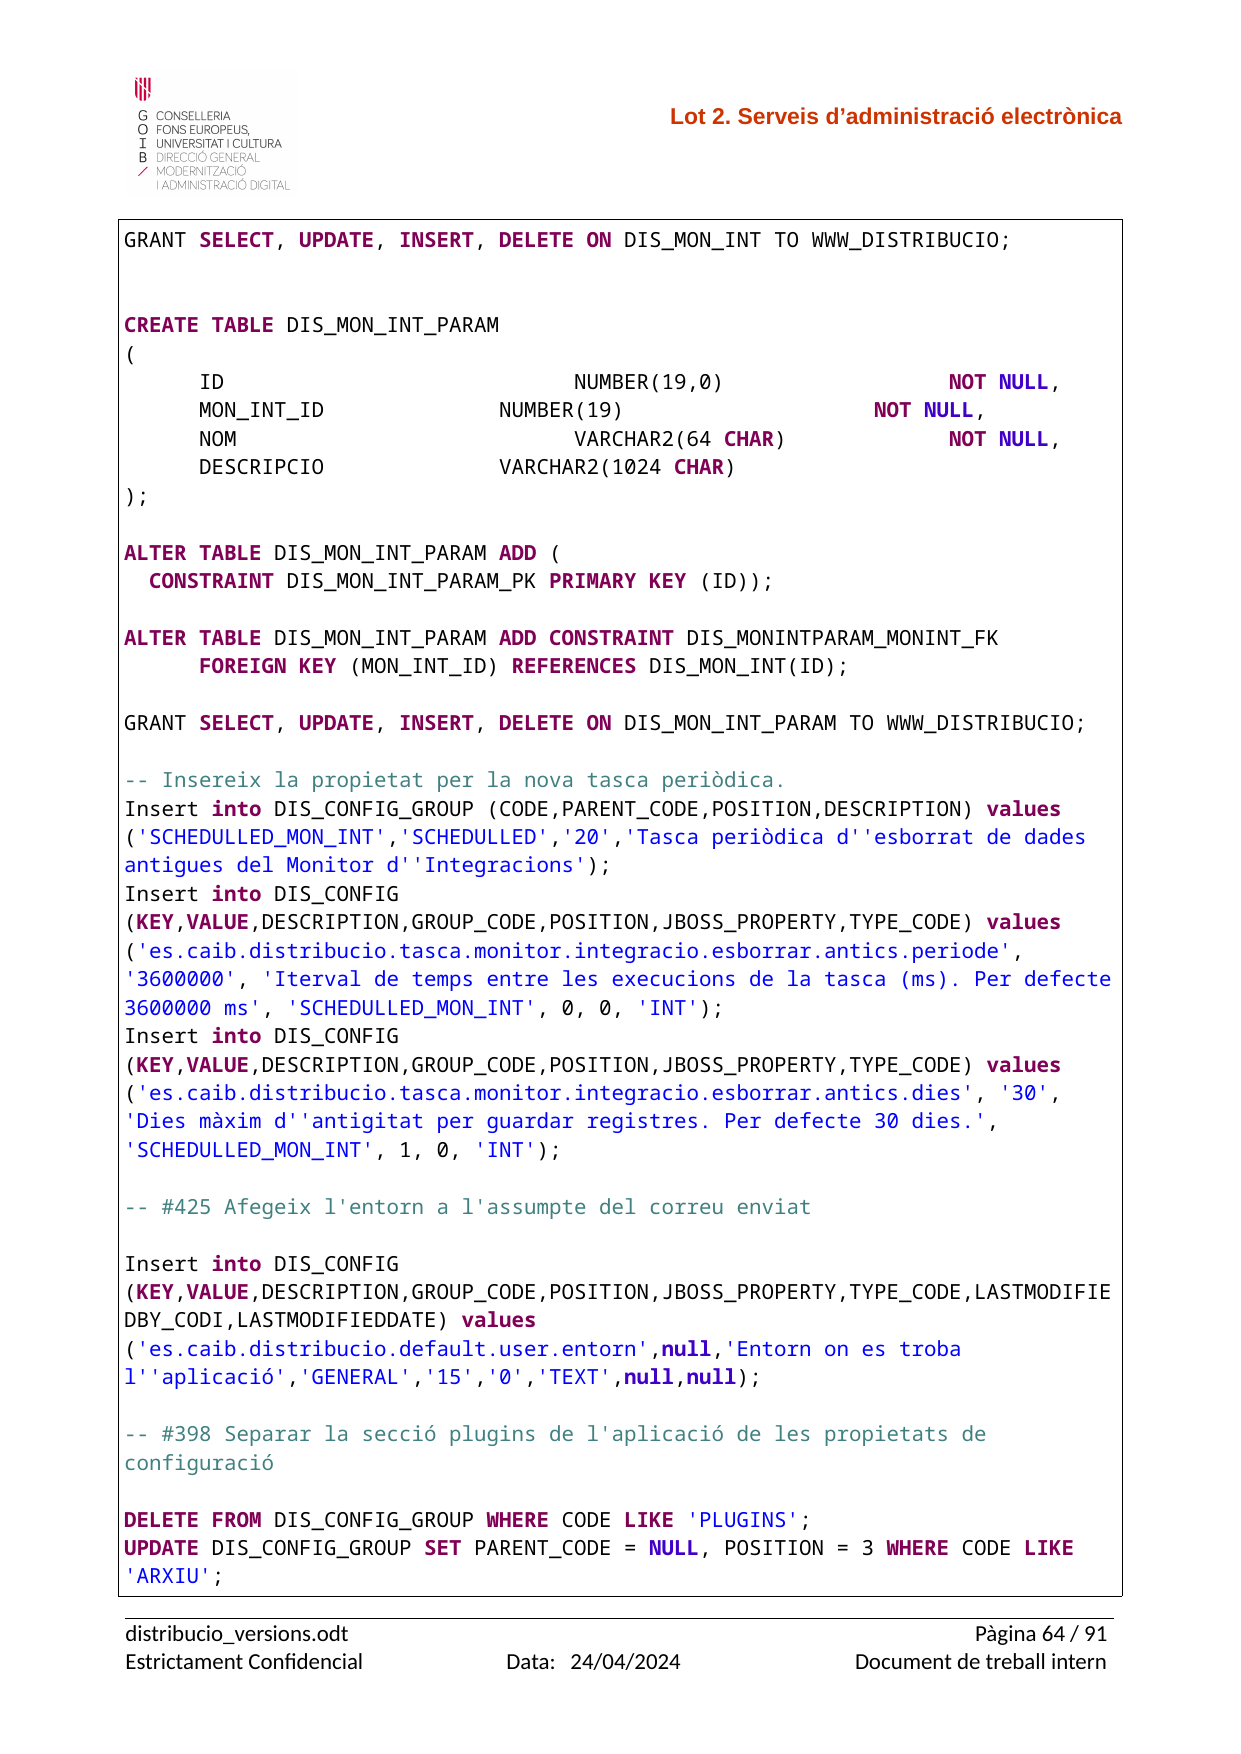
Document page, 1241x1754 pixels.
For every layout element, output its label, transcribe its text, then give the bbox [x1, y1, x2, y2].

table_header GRANT SELECT, UPDATE, INSERT, DELETE ON DIS_MON_INT TO WWW_DISTRIBUCIO; CREATE TABLE DIS_MON_INT_PARAM ( ID NUMBER(19,0) NOT NULL, MON_INT_ID NUMBER(19) NOT NULL, NOM VARCHAR2(64 CHAR) NOT NULL, DESCRIPCIO VARCHAR2(1024 CHAR) ); ALTER TABLE DIS_MON_INT_PARAM ADD ( CONSTRAINT DIS_MON_INT_PARAM_PK PRIMARY KEY (ID)); ALTER TABLE DIS_MON_INT_PARAM ADD CONSTRAINT DIS_MONINTPARAM_MONINT_FK FOREIGN KEY (MON_INT_ID) REFERENCES DIS_MON_INT(ID); GRANT SELECT, UPDATE, INSERT, DELETE ON DIS_MON_INT_PARAM TO WWW_DISTRIBUCIO; -- Insereix la propietat per la nova tasca periòdica. Insert into DIS_CONFIG_GROUP (CODE,PARENT_CODE,POSITION,DESCRIPTION) values ('SCHEDULLED_MON_INT','SCHEDULLED','20','Tasca periòdica d''esborrat de dades antigues del Monitor d''Integracions'); Insert into DIS_CONFIG (KEY,VALUE,DESCRIPTION,GROUP_CODE,POSITION,JBOSS_PROPERTY,TYPE_CODE) values ('es.caib.distribucio.tasca.monitor.integracio.esborrar.antics.periode', '3600000', 'Iterval de temps entre les execucions de la tasca (ms). Per defecte 3600000 ms', 'SCHEDULLED_MON_INT', 0, 0, 'INT'); Insert into DIS_CONFIG (KEY,VALUE,DESCRIPTION,GROUP_CODE,POSITION,JBOSS_PROPERTY,TYPE_CODE) values ('es.caib.distribucio.tasca.monitor.integracio.esborrar.antics.dies', '30', 'Dies màxim d''antigitat per guardar registres. Per defecte 30 dies.', 'SCHEDULLED_MON_INT', 1, 0, 'INT'); -- #425 Afegeix l'entorn a l'assumpte del correu enviat Insert into DIS_CONFIG (KEY,VALUE,DESCRIPTION,GROUP_CODE,POSITION,JBOSS_PROPERTY,TYPE_CODE,LASTMODIFIEDBY_CODI,LASTMODIFIEDDATE) values ('es.caib.distribucio.default.user.entorn',null,'Entorn on es troba l''aplicació','GENERAL','15','0','TEXT',null,null); -- #398 Separar la secció plugins de l'aplicació de les propietats de configuració DELETE FROM DIS_CONFIG_GROUP WHERE CODE LIKE 'PLUGINS'; UPDATE DIS_CONFIG_GROUP SET PARENT_CODE = NULL, POSITION = 3 WHERE CODE LIKE 'ARXIU'; [119, 220, 1122, 1596]
picture [126, 70, 299, 197]
